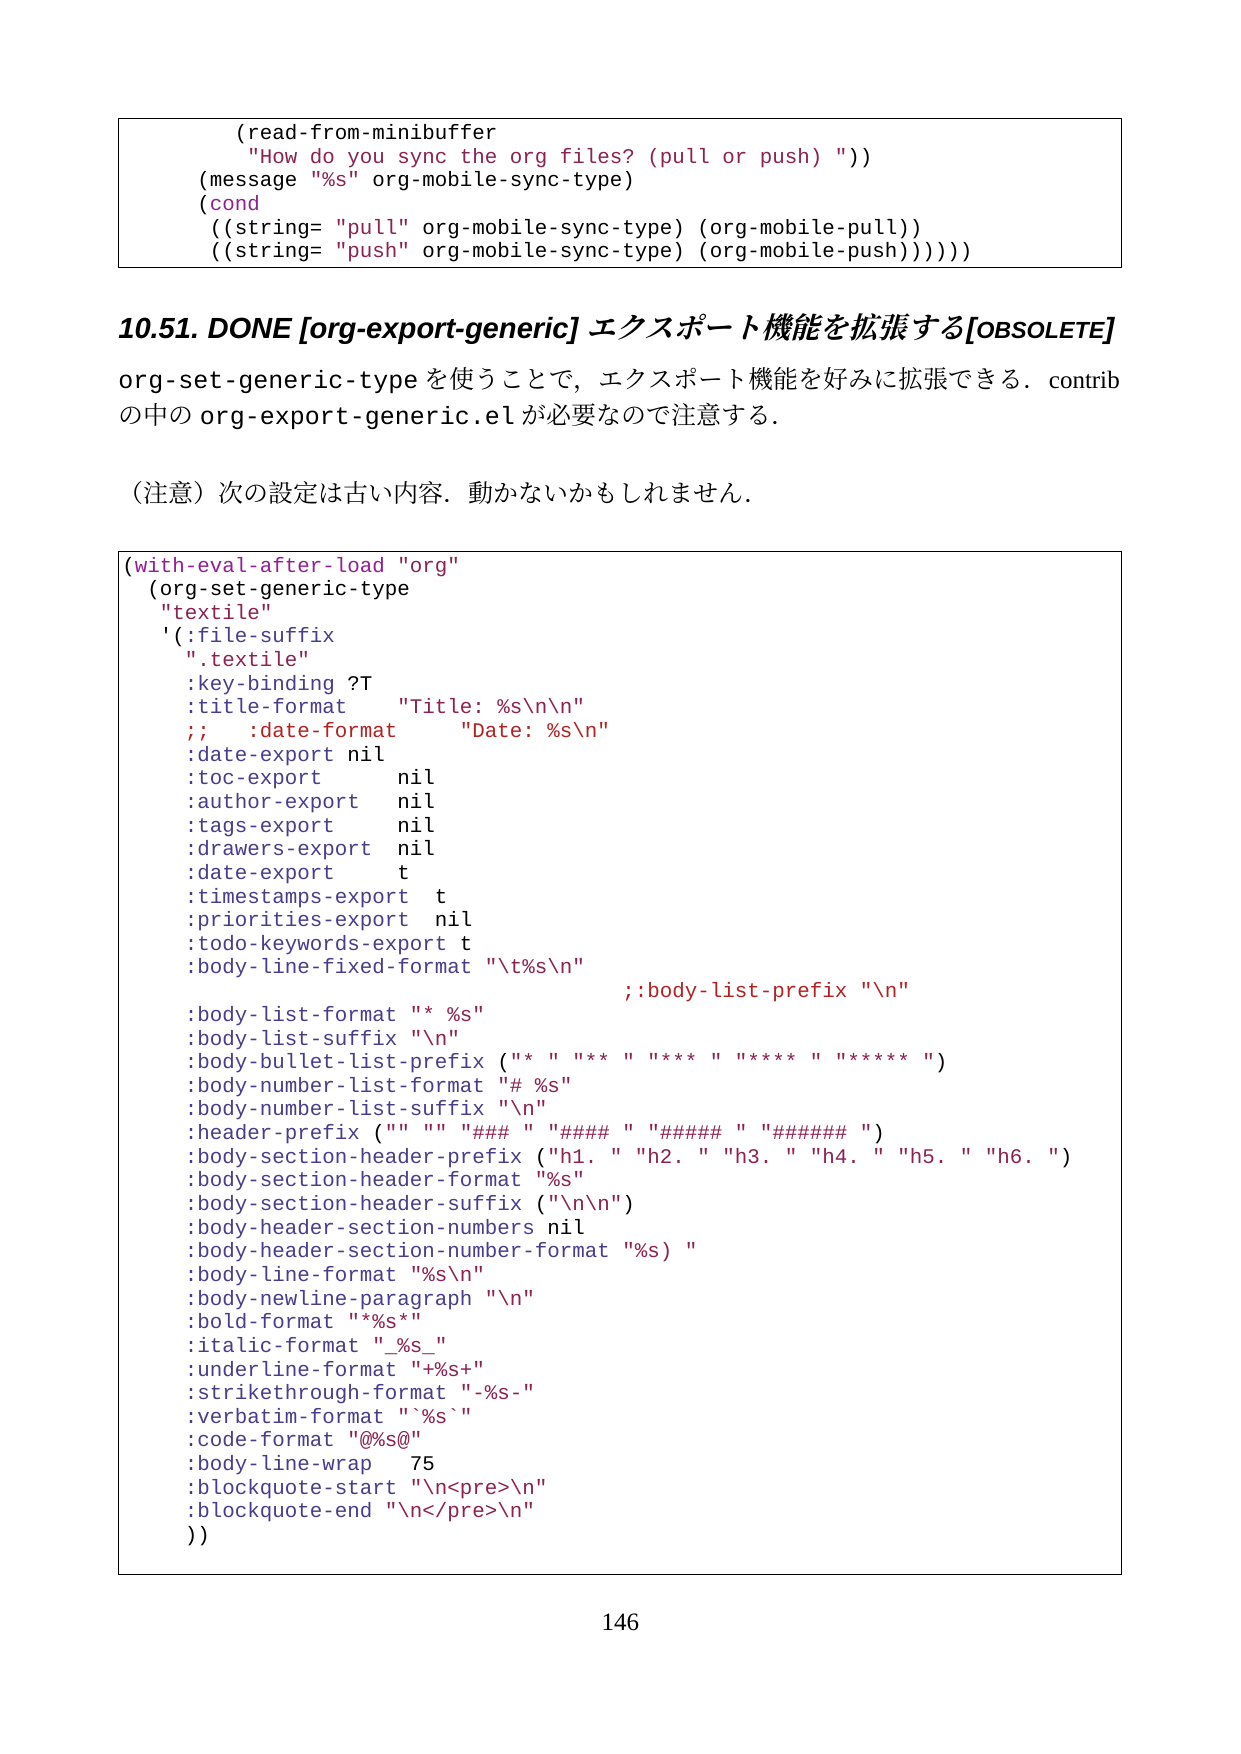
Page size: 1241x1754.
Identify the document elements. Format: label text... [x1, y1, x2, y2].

text :body-newline-paragraph "\n" [119, 1284, 1121, 1307]
text :key-binding ?T [119, 669, 1121, 692]
text :code-format "@%s@" [119, 1426, 1121, 1449]
text :body-number-list-suffix "\n" [119, 1094, 1121, 1118]
text :verbatim-format "`%s`" [119, 1402, 1121, 1426]
text (with-eval-after-load "org" [119, 552, 1121, 574]
text :date-export t [119, 858, 1121, 882]
subtitle DONE [org-export-generic] エクスポート機能を拡張する [obsolete] [118, 305, 1122, 347]
text :toc-export nil [119, 763, 1121, 787]
text '(:file-suffix [119, 622, 1121, 645]
text :timestamps-export t [119, 882, 1121, 905]
text :drawers-export nil [119, 834, 1121, 858]
text )) [119, 1520, 1121, 1544]
text :underline-format "+%s+" [119, 1354, 1121, 1378]
text (message "%s" org-mobile-sync-type) [119, 165, 1121, 189]
text :body-number-list-format "# %s" [119, 1071, 1121, 1094]
text :todo-keywords-export t [119, 929, 1121, 953]
text :strikethrough-format "-%s-" [119, 1378, 1121, 1402]
text (read-from-minibuffer [119, 119, 1121, 142]
text :body-section-header-prefix ("h1. " "h2. " "h3. " "h4. " "h5. " "h6. ") [119, 1142, 1121, 1165]
text :italic-format "_%s_" [119, 1331, 1121, 1354]
text :bold-format "*%s*" [119, 1307, 1121, 1331]
text ;:body-list-prefix "\n" [119, 976, 1121, 1000]
text ;; :date-format "Date: %s\n" [119, 716, 1121, 740]
text (cond [119, 189, 1121, 213]
text :body-section-header-format "%s" [119, 1165, 1121, 1189]
text (org-set-generic-type [119, 574, 1121, 598]
text :body-header-section-numbers nil [119, 1213, 1121, 1236]
text :body-line-format "%s\n" [119, 1260, 1121, 1284]
text :blockquote-end "\n</pre>\n" [119, 1496, 1121, 1520]
text org-set-generic-type を使うことで，エクスポート機能を好みに拡張できる．contrib の中の org-export-generic.el が必要なので注意する． [118, 360, 1122, 461]
text ((string= "pull" org-mobile-sync-type) (org-mobile-pull)) [119, 213, 1121, 236]
text :body-list-format "* %s" [119, 1000, 1121, 1023]
text ".textile" [119, 645, 1121, 669]
text :body-list-suffix "\n" [119, 1023, 1121, 1047]
text :title-format "Title: %s\n\n" [119, 692, 1121, 716]
text :body-section-header-suffix ("\n\n") [119, 1189, 1121, 1213]
text :blockquote-start "\n<pre>\n" [119, 1473, 1121, 1496]
text :date-export nil [119, 740, 1121, 763]
text "How do you sync the org files? (pull or push) ")) [119, 142, 1121, 165]
text :body-line-fixed-format "\t%s\n" [119, 953, 1121, 976]
text :body-bullet-list-prefix ("* " "** " "*** " "**** " "***** ") [119, 1047, 1121, 1071]
text :body-line-wrap 75 [119, 1449, 1121, 1473]
text ((string= "push" org-mobile-sync-type) (org-mobile-push)))))) [119, 236, 1121, 267]
text :body-header-section-number-format "%s) " [119, 1236, 1121, 1260]
text "textile" [119, 598, 1121, 622]
text :header-prefix ("" "" "### " "#### " "##### " "###### ") [119, 1118, 1121, 1142]
text （注意）次の設定は古い内容．動かないかもしれません． [118, 473, 1122, 538]
text :author-export nil [119, 787, 1121, 811]
text :tags-export nil [119, 811, 1121, 834]
text :priorities-export nil [119, 905, 1121, 929]
